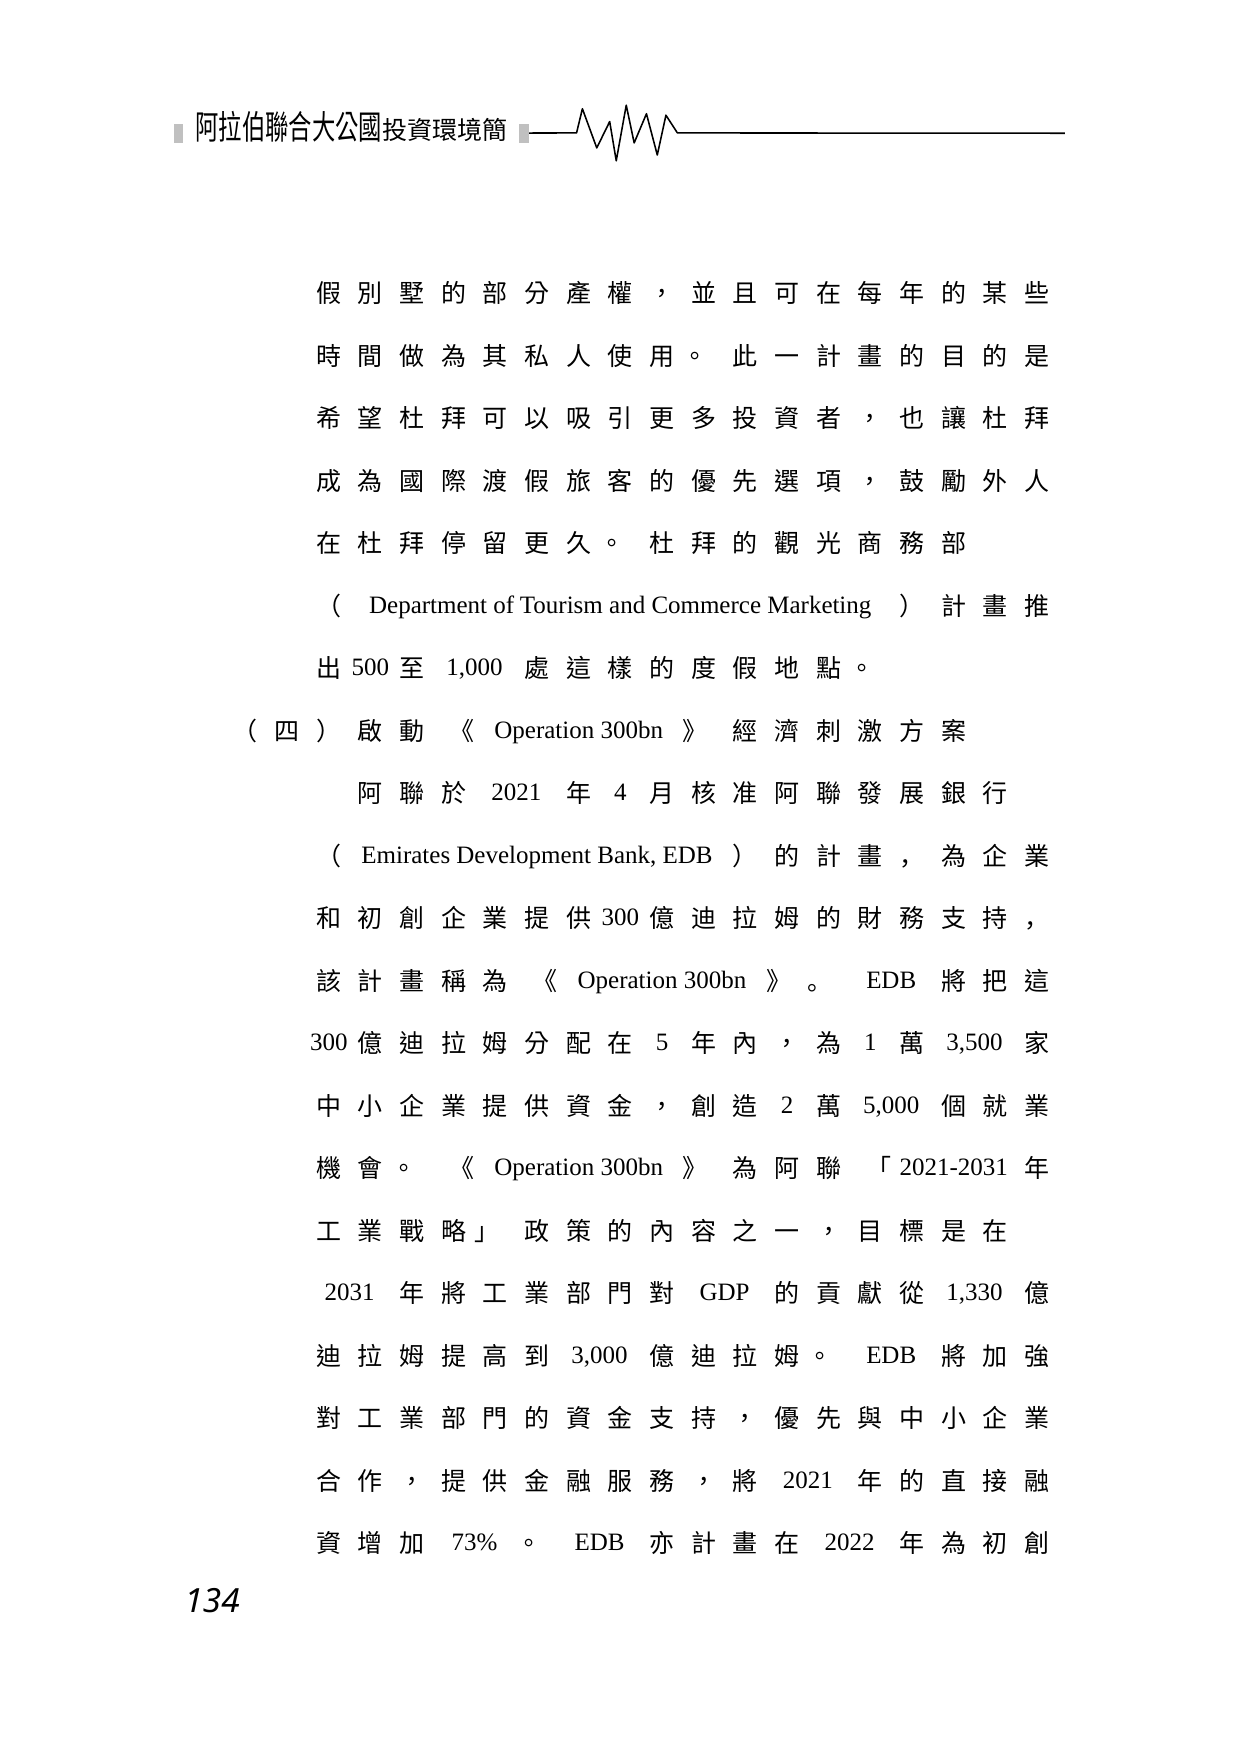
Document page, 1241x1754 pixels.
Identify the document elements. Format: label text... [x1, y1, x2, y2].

text 假別墅的部分產權，並且可在每年的某些時間做為其私人使用。此一計畫的目的是希望杜拜可以吸引更多投資者，也讓杜拜成為國際渡假旅客的優先選項，鼓勵外人在杜拜停留更久。杜拜的觀光商務部（Department of Tourism and Commerce Marketing）計畫推出500至1,000處這樣的度假地點。 [281, 250, 1058, 688]
text （四）啟動《Operation 300bn》經濟刺激方案 [183, 688, 1058, 750]
text 阿聯於2021年4月核准阿聯發展銀行（Emirates Development Bank, EDB）的計畫，為企業和初創企業提供300億迪拉姆的財務支持，該計畫稱為《Operation 300bn》。EDB將把這300億迪拉姆分配在5年內，為1萬3,500家中小企業提供資金，創造2萬5,000個就業機會。《Operation 300bn》為阿聯「2021-2031年工業戰略」政策的內容之一，目標是在2031年將工業部門對GDP的貢獻從1,330億迪拉姆提高到3,000億迪拉姆。EDB將加強對工業部門的資金支持，優先與中小企業合作，提供金融服務，將2021年的直接融資增加73%。EDB亦計畫在2022年為初創 [281, 750, 1058, 1563]
